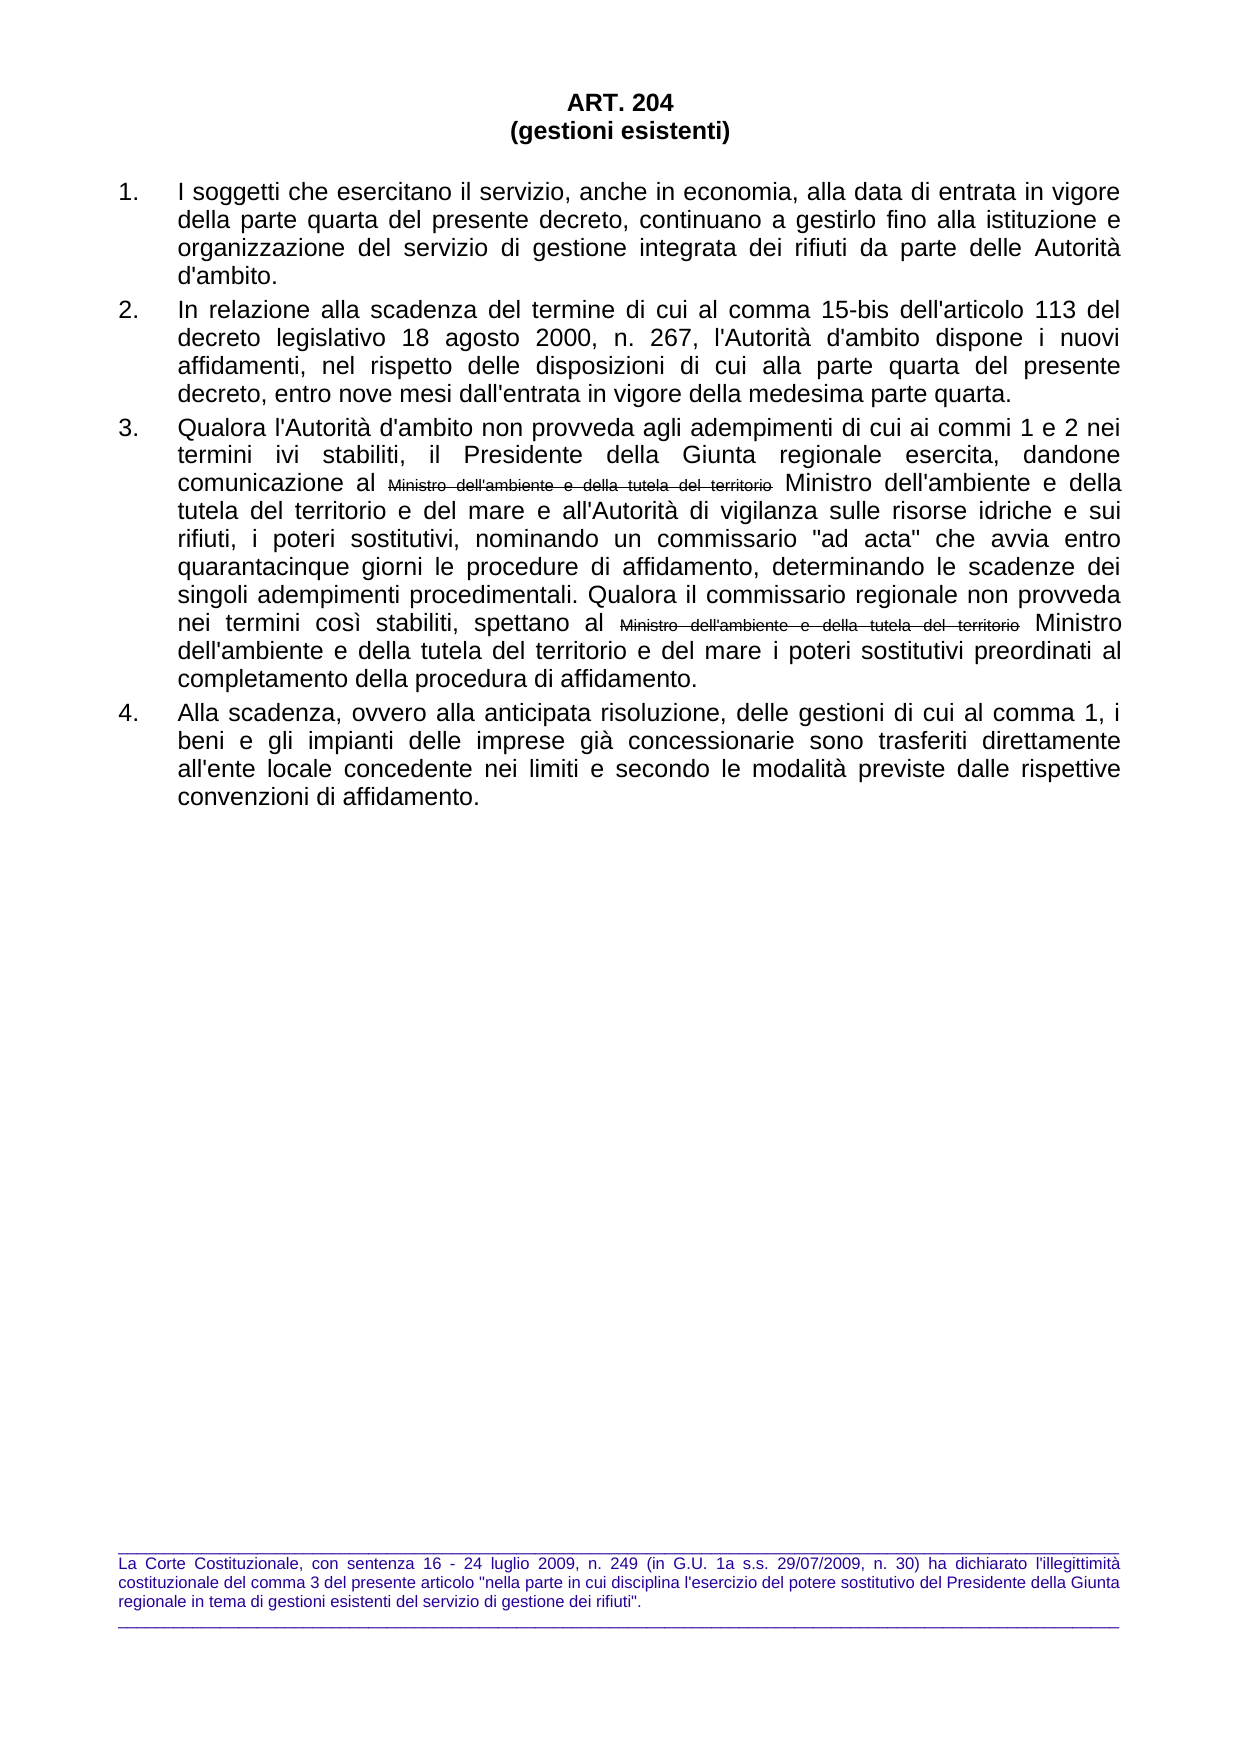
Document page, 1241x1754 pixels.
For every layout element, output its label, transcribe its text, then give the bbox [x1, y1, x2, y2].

text 4. Alla scadenza, ovvero alla anticipata risoluzione, delle gestioni di cui al comma 1, i beni e gli impianti delle imprese già concessionarie sono trasferiti direttamente all'ente locale concedente nei limiti e secondo le modalità previste dalle rispettive convenzioni di affidamento. [118, 698, 1122, 810]
text 3. Qualora l'Autorità d'ambito non provveda agli adempimenti di cui ai commi 1 e 2 nei termini ivi stabiliti, il Presidente della Giunta regionale esercita, dandone comunicazione al Ministro dell'ambiente e della tutela del territorio Ministro dell'ambiente e della tutela del territorio e del mare e all'Autorità di vigilanza sulle risorse idriche e sui rifiuti, i poteri sostitutivi, nominando un commissario "ad acta" che avvia entro quarantacinque giorni le procedure di affidamento, determinando le scadenze dei singoli adempimenti procedimentali. Qualora il commissario regionale non provveda nei termini così stabiliti, spettano al Ministro dell'ambiente e della tutela del territorio Ministro dell'ambiente e della tutela del territorio e del mare i poteri sostitutivi preordinati al completamento della procedura di affidamento. [118, 413, 1122, 693]
text 1. I soggetti che esercitano il servizio, anche in economia, alla data di entrata in vigore della parte quarta del presente decreto, continuano a gestirlo fino alla istituzione e organizzazione del servizio di gestione integrata dei rifiuti da parte delle Autorità d'ambito. [118, 178, 1122, 290]
subtitle ART. 204 (gestioni esistenti) [118, 88, 1122, 144]
text ____________________________________________________________________________________________________________ [118, 1611, 1122, 1629]
text 2. In relazione alla scadenza del termine di cui al comma 15-bis dell'articolo 113 del decreto legislativo 18 agosto 2000, n. 267, l'Autorità d'ambito dispone i nuovi affidamenti, nel rispetto delle disposizioni di cui alla parte quarta del presente decreto, entro nove mesi dall'entrata in vigore della medesima parte quarta. [118, 296, 1122, 407]
text ____________________________________________________________________________________________________________ [118, 1536, 1122, 1555]
text La Corte Costituzionale, con sentenza 16 - 24 luglio 2009, n. 249 (in G.U. 1a s.s. 29/07/2009, n. 30) ha dichiarato l'illegittimità costituzionale del comma 3 del presente articolo "nella parte in cui disciplina l'esercizio del potere sostitutivo del Presidente della Giunta regionale in tema di gestioni esistenti del servizio di gestione dei rifiuti". [118, 1555, 1122, 1611]
